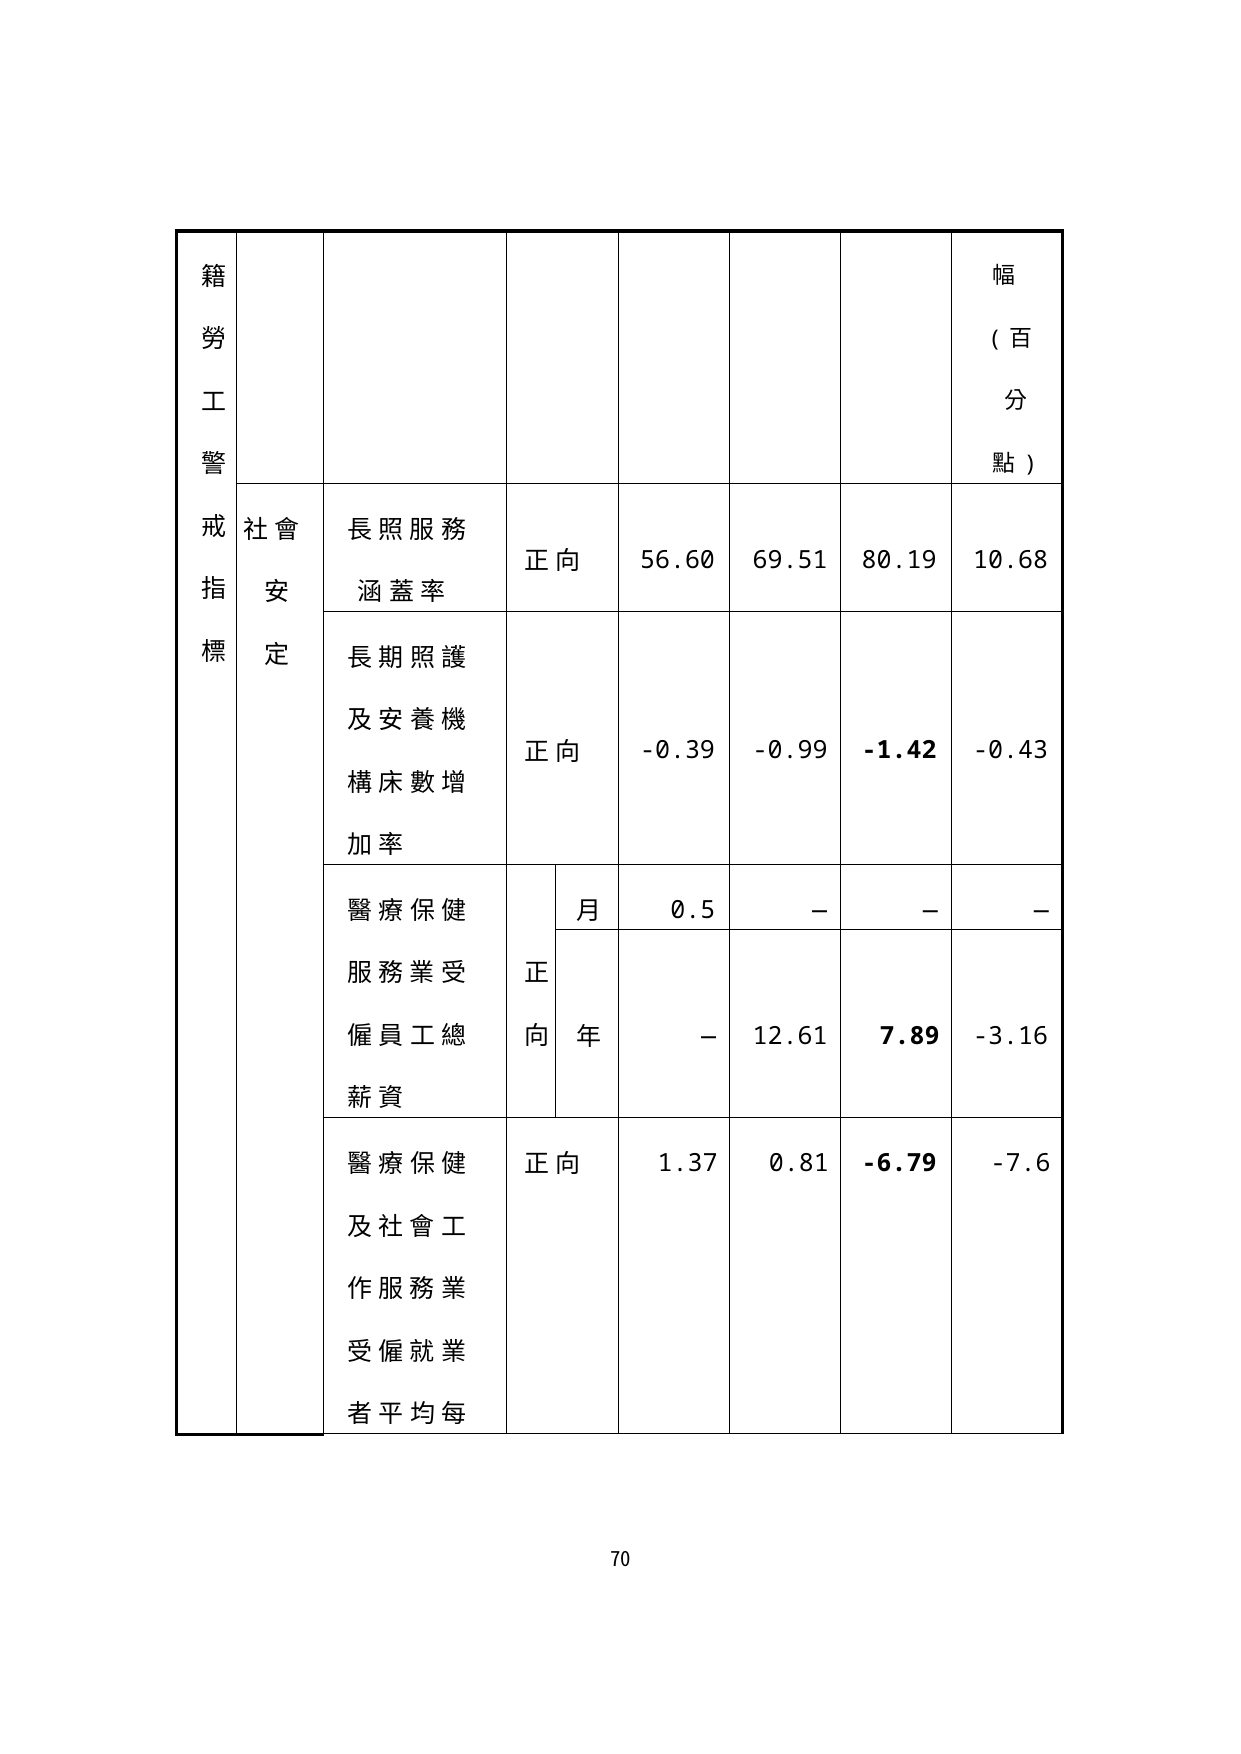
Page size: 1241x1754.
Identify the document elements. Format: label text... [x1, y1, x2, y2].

table_cell 正向 [507, 484, 618, 611]
table_cell 69.51 [730, 484, 840, 611]
table_cell 長照服務涵蓋率 [324, 484, 506, 611]
table_header 籍勞工警戒指標 [178, 233, 236, 1432]
table_cell 醫療保健及社會工作服務業受僱就業者平均每 [324, 1118, 506, 1432]
table_cell 長期照護及安養機構床數增加率 [324, 612, 506, 864]
table_cell -1.42 [841, 612, 951, 864]
table_cell 10.68 [952, 484, 1061, 611]
table_cell -0.99 [730, 612, 840, 864]
table_cell — [730, 865, 840, 929]
table_cell 0.5 [619, 865, 729, 929]
table_cell -6.79 [841, 1118, 951, 1432]
table_cell 社會安定 [237, 484, 323, 1432]
table_cell 1.37 [619, 1118, 729, 1432]
table_header [324, 233, 506, 482]
table_cell — [952, 865, 1061, 929]
table_cell — [619, 930, 729, 1117]
table_cell 0.81 [730, 1118, 840, 1432]
table_cell -7.6 [952, 1118, 1061, 1432]
table_cell 醫療保健服務業受僱員工總薪資 [324, 865, 506, 1117]
table_cell 月 [556, 865, 618, 929]
table_cell 56.60 [619, 484, 729, 611]
table_header 幅 (百分點) [952, 233, 1061, 482]
table_cell -0.39 [619, 612, 729, 864]
table_header [730, 233, 840, 482]
table_header [507, 233, 618, 482]
table_cell 12.61 [730, 930, 840, 1117]
table_cell 正向 [507, 612, 618, 864]
table_cell 7.89 [841, 930, 951, 1117]
table_header [237, 233, 323, 482]
table_cell 年 [556, 930, 618, 1117]
table_cell — [841, 865, 951, 929]
table_header [619, 233, 729, 482]
table_cell -0.43 [952, 612, 1061, 864]
table_header [841, 233, 951, 482]
table_cell -3.16 [952, 930, 1061, 1117]
table_cell 正 向 [507, 865, 555, 1117]
table_cell 正向 [507, 1118, 618, 1432]
table_cell 80.19 [841, 484, 951, 611]
